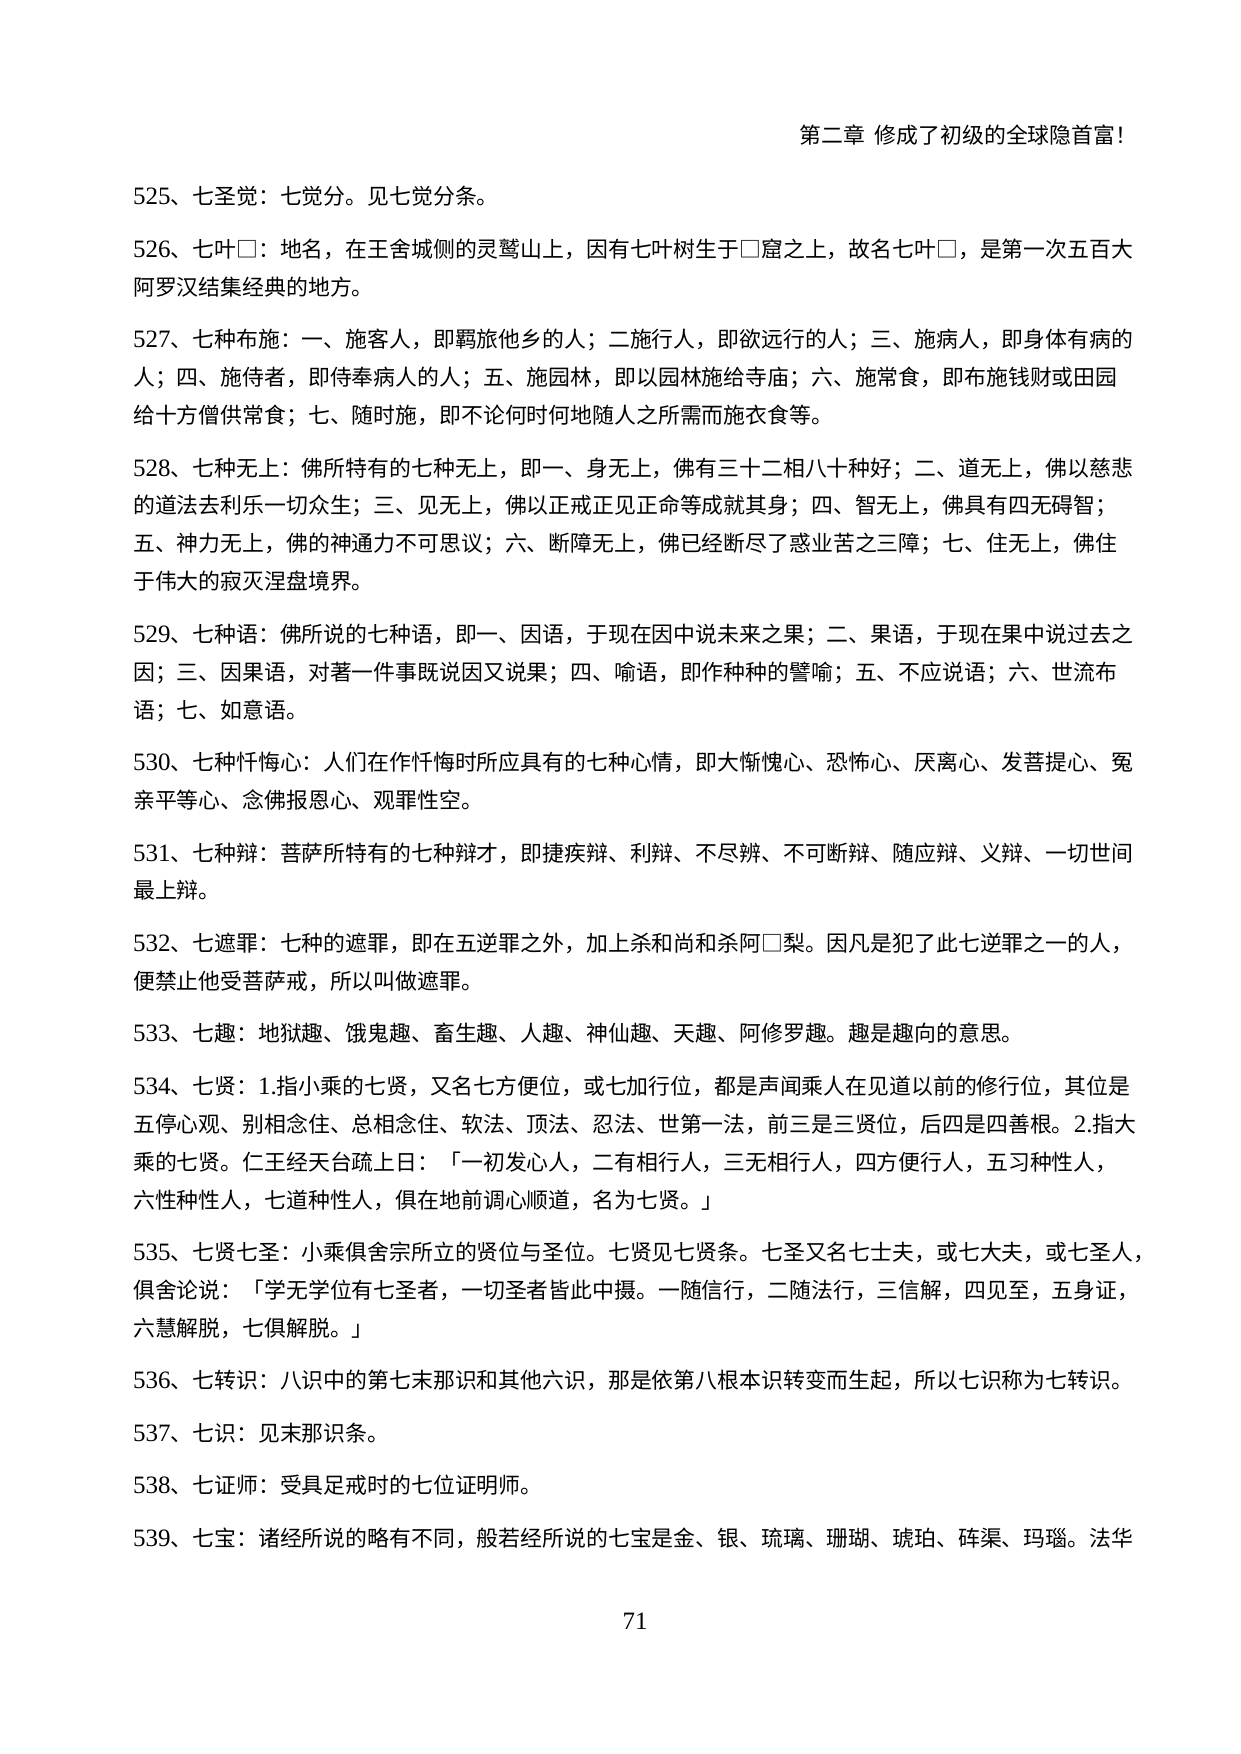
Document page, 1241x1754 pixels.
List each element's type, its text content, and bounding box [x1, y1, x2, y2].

text 539、七宝：诸经所说的略有不同，般若经所说的七宝是金、银、琉璃、珊瑚、琥珀、砗渠、玛瑙。法华 [133, 1521, 1137, 1553]
text 538、七证师：受具足戒时的七位证明师。 [133, 1468, 1137, 1500]
text 532、七遮罪：七种的遮罪，即在五逆罪之外，加上杀和尚和杀阿□梨。因凡是犯了此七逆罪之一的人，便禁止他受菩萨戒，所以叫做遮罪。 [133, 926, 1137, 996]
text 527、七种布施：一、施客人，即羁旅他乡的人；二施行人，即欲远行的人；三、施病人，即身体有病的人；四、施侍者，即侍奉病人的人；五、施园林，即以园林施给寺庙；六、施常食，即布施钱财或田园给十方僧供常食；七、随时施，即不论何时何地随人之所需而施衣食等。 [133, 322, 1137, 430]
text 535、七贤七圣：小乘俱舍宗所立的贤位与圣位。七贤见七贤条。七圣又名七士夫，或七大夫，或七圣人，俱舍论说：「学无学位有七圣者，一切圣者皆此中摄。一随信行，二随法行，三信解，四见至，五身证，六慧解脱，七俱解脱。」 [133, 1235, 1137, 1343]
text 537、七识：见末那识条。 [133, 1416, 1137, 1448]
text 525、七圣觉：七觉分。见七觉分条。 [133, 179, 1137, 211]
text 534、七贤：1.指小乘的七贤，又名七方便位，或七加行位，都是声闻乘人在见道以前的修行位，其位是五停心观、别相念住、总相念住、软法、顶法、忍法、世第一法，前三是三贤位，后四是四善根。2.指大乘的七贤。仁王经天台疏上日：「一初发心人，二有相行人，三无相行人，四方便行人，五习种性人，六性种性人，七道种性人，俱在地前调心顺道，名为七贤。」 [133, 1069, 1137, 1214]
text 536、七转识：八识中的第七末那识和其他六识，那是依第八根本识转变而生起，所以七识称为七转识。 [133, 1363, 1137, 1395]
text 533、七趣：地狱趣、饿鬼趣、畜生趣、人趣、神仙趣、天趣、阿修罗趣。趣是趣向的意思。 [133, 1016, 1137, 1048]
text 529、七种语：佛所说的七种语，即一、因语，于现在因中说未来之果；二、果语，于现在果中说过去之因；三、因果语，对著一件事既说因又说果；四、喻语，即作种种的譬喻；五、不应说语；六、世流布语；七、如意语。 [133, 617, 1137, 724]
text 530、七种忏悔心：人们在作忏悔时所应具有的七种心情，即大惭愧心、恐怖心、厌离心、发菩提心、冤亲平等心、念佛报恩心、观罪性空。 [133, 745, 1137, 815]
text 526、七叶□：地名，在王舍城侧的灵鹫山上，因有七叶树生于□窟之上，故名七叶□，是第一次五百大阿罗汉结集经典的地方。 [133, 232, 1137, 301]
text 531、七种辩：菩萨所特有的七种辩才，即捷疾辩、利辩、不尽辨、不可断辩、随应辩、义辩、一切世间最上辩。 [133, 836, 1137, 905]
text 528、七种无上：佛所特有的七种无上，即一、身无上，佛有三十二相八十种好；二、道无上，佛以慈悲的道法去利乐一切众生；三、见无上，佛以正戒正见正命等成就其身；四、智无上，佛具有四无碍智；五、神力无上，佛的神通力不可思议；六、断障无上，佛已经断尽了惑业苦之三障；七、住无上，佛住于伟大的寂灭涅盘境界。 [133, 451, 1137, 596]
